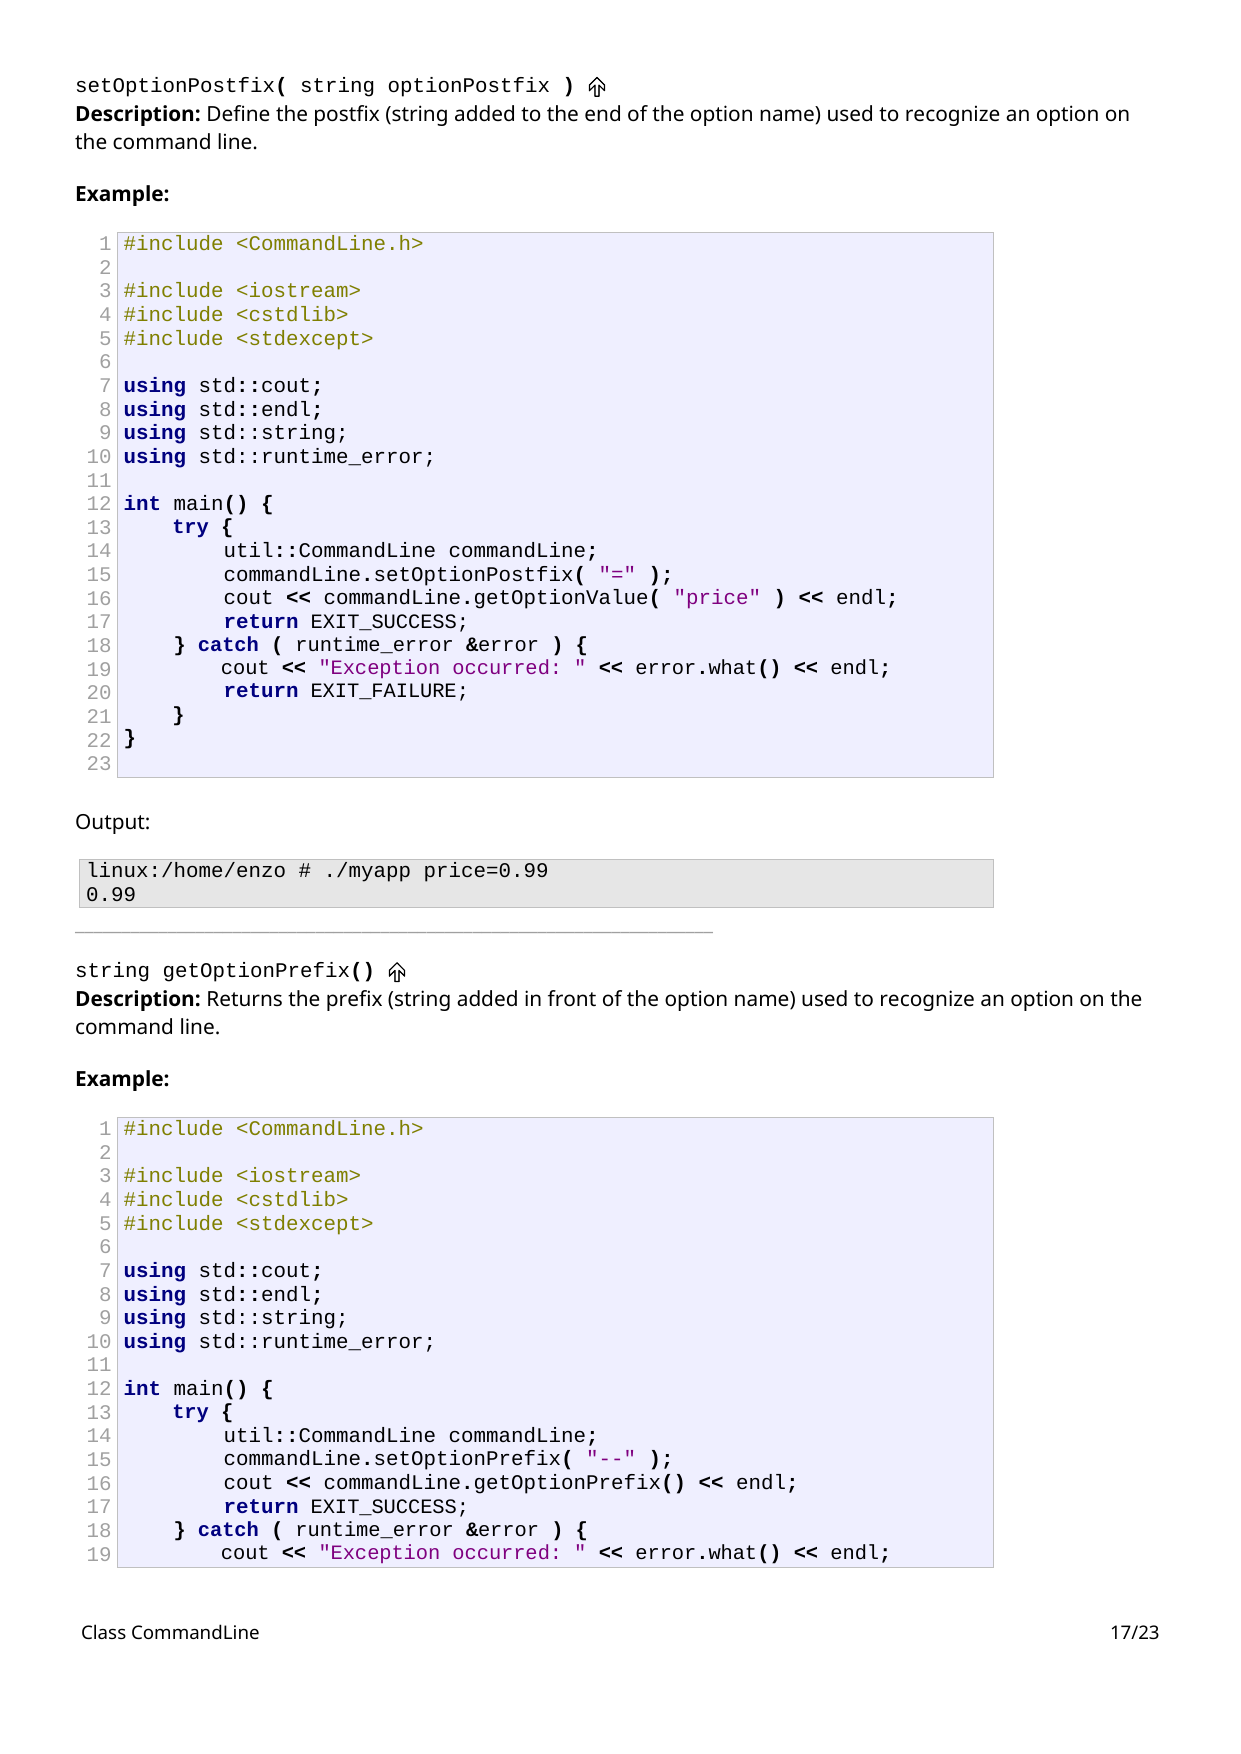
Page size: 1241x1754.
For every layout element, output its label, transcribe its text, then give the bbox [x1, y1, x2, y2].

table_header #include <CommandLine.h> #include <iostream> #include <cstdlib> #include <stdexcept> using std::cout; using std::endl; using std::string; using std::runtime_error; int main() { try { util::CommandLine commandLine; commandLine.setOptionPrefix( "--" ); cout << commandLine.getOptionPrefix() << endl; return EXIT_SUCCESS; } catch ( runtime_error &error ) { cout << "Exception occurred: " << error.what() << endl; [118, 1118, 993, 1567]
text Output: [75, 807, 1165, 835]
text Example: [75, 1064, 1165, 1117]
table_header linux:/home/enzo # ./myapp price=0.99 0.99 [80, 860, 993, 907]
text _____________________________________________________________________ [75, 908, 1165, 937]
text Description: Returns the prefix (string added in front of the option name) used to recognize an option on the command line. [75, 984, 1165, 1041]
table_header 1 2 3 4 5 6 7 8 9 10 11 12 13 14 15 16 17 18 19 20 21 22 23 [80, 232, 117, 777]
text string getOptionPrefix()  [75, 937, 1165, 984]
text Description: Define the postfix (string added to the end of the option name) used to recognize an option on the command line. [75, 99, 1165, 179]
table_header #include <CommandLine.h> #include <iostream> #include <cstdlib> #include <stdexcept> using std::cout; using std::endl; using std::string; using std::runtime_error; int main() { try { util::CommandLine commandLine; commandLine.setOptionPostfix( "=" ); cout << commandLine.getOptionValue( "price" ) << endl; return EXIT_SUCCESS; } catch ( runtime_error &error ) { cout << "Exception occurred: " << error.what() << endl; return EXIT_FAILURE; } } [118, 233, 993, 777]
text Example: [75, 179, 1165, 232]
table_header 1 2 3 4 5 6 7 8 9 10 11 12 13 14 15 16 17 18 19 [80, 1117, 117, 1567]
text setOptionPostfix( string optionPostfix )  [75, 75, 1165, 99]
